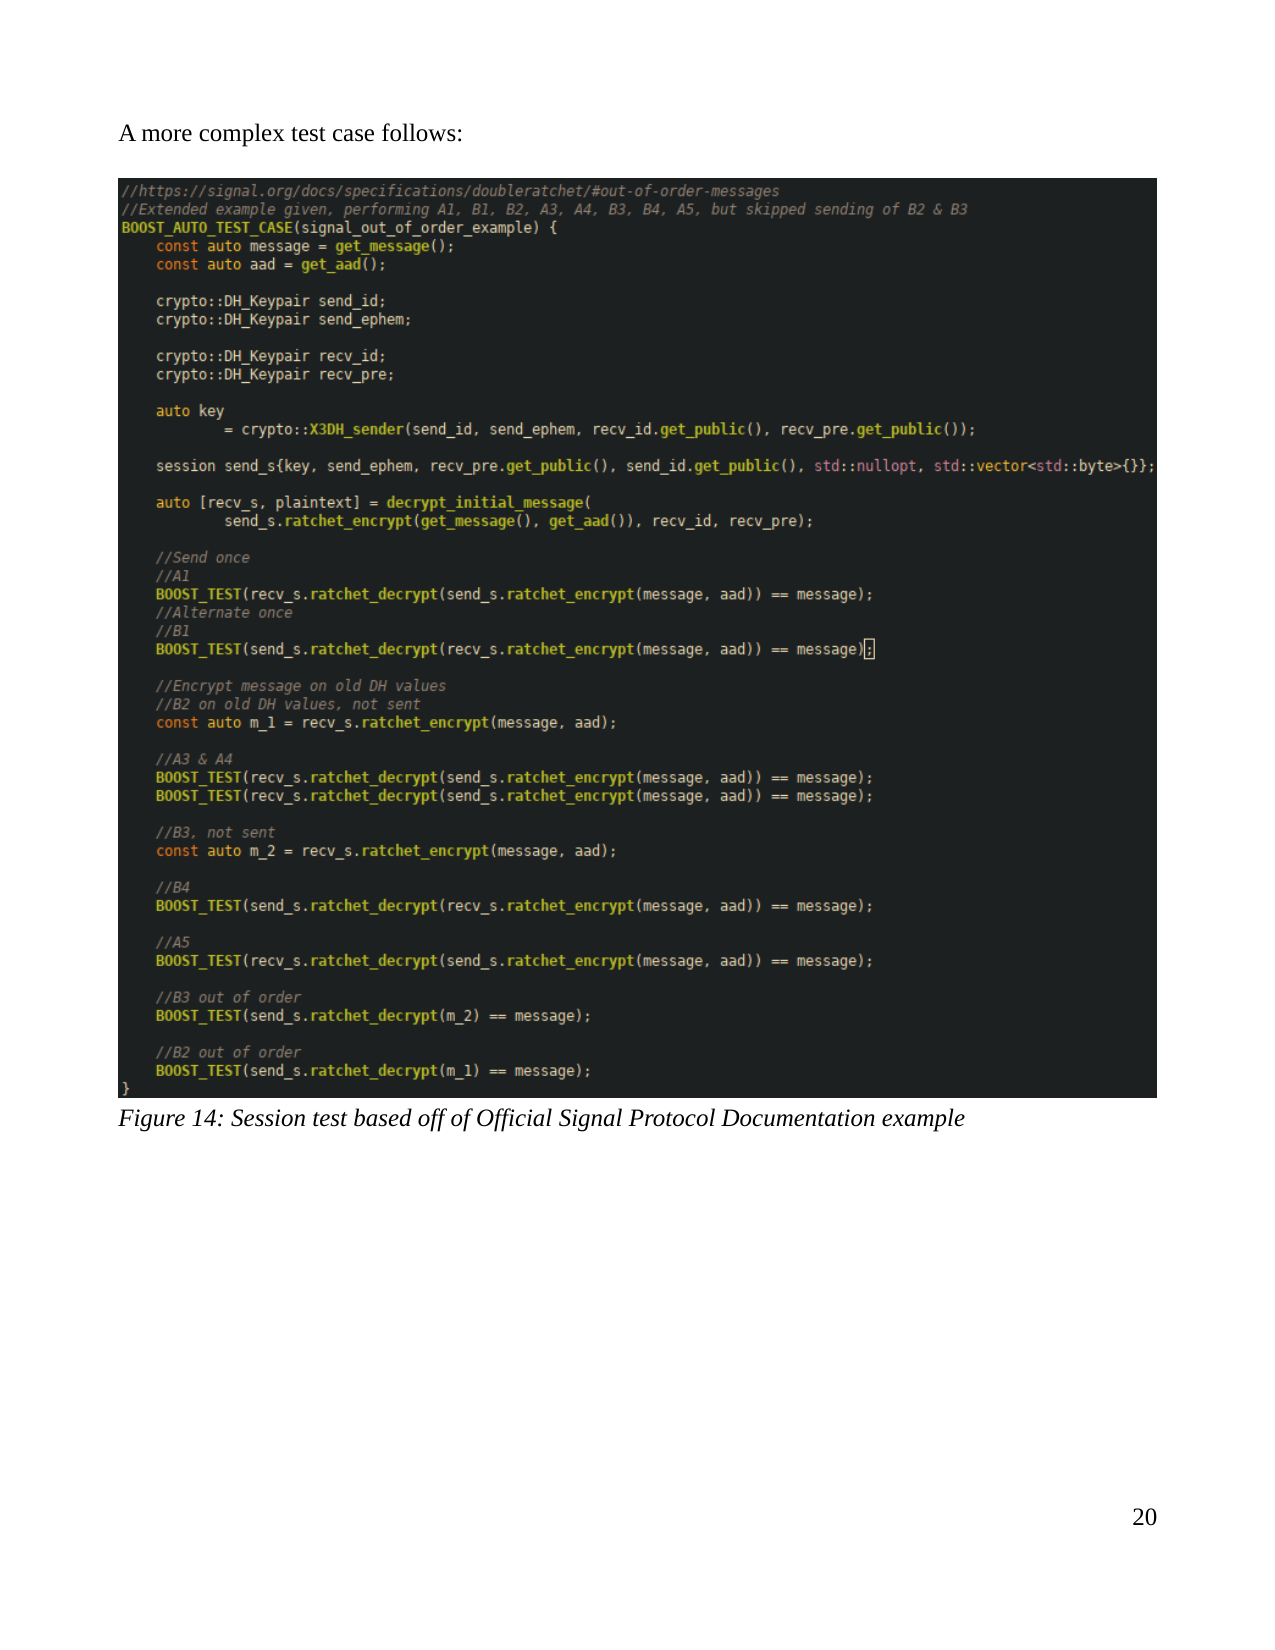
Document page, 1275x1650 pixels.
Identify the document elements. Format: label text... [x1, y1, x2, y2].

text Figure 14: Session test based off of Official Signal Protocol Documentation example [118, 1098, 1157, 1131]
text A more complex test case follows: [118, 118, 1157, 147]
picture [118, 178, 1157, 1098]
